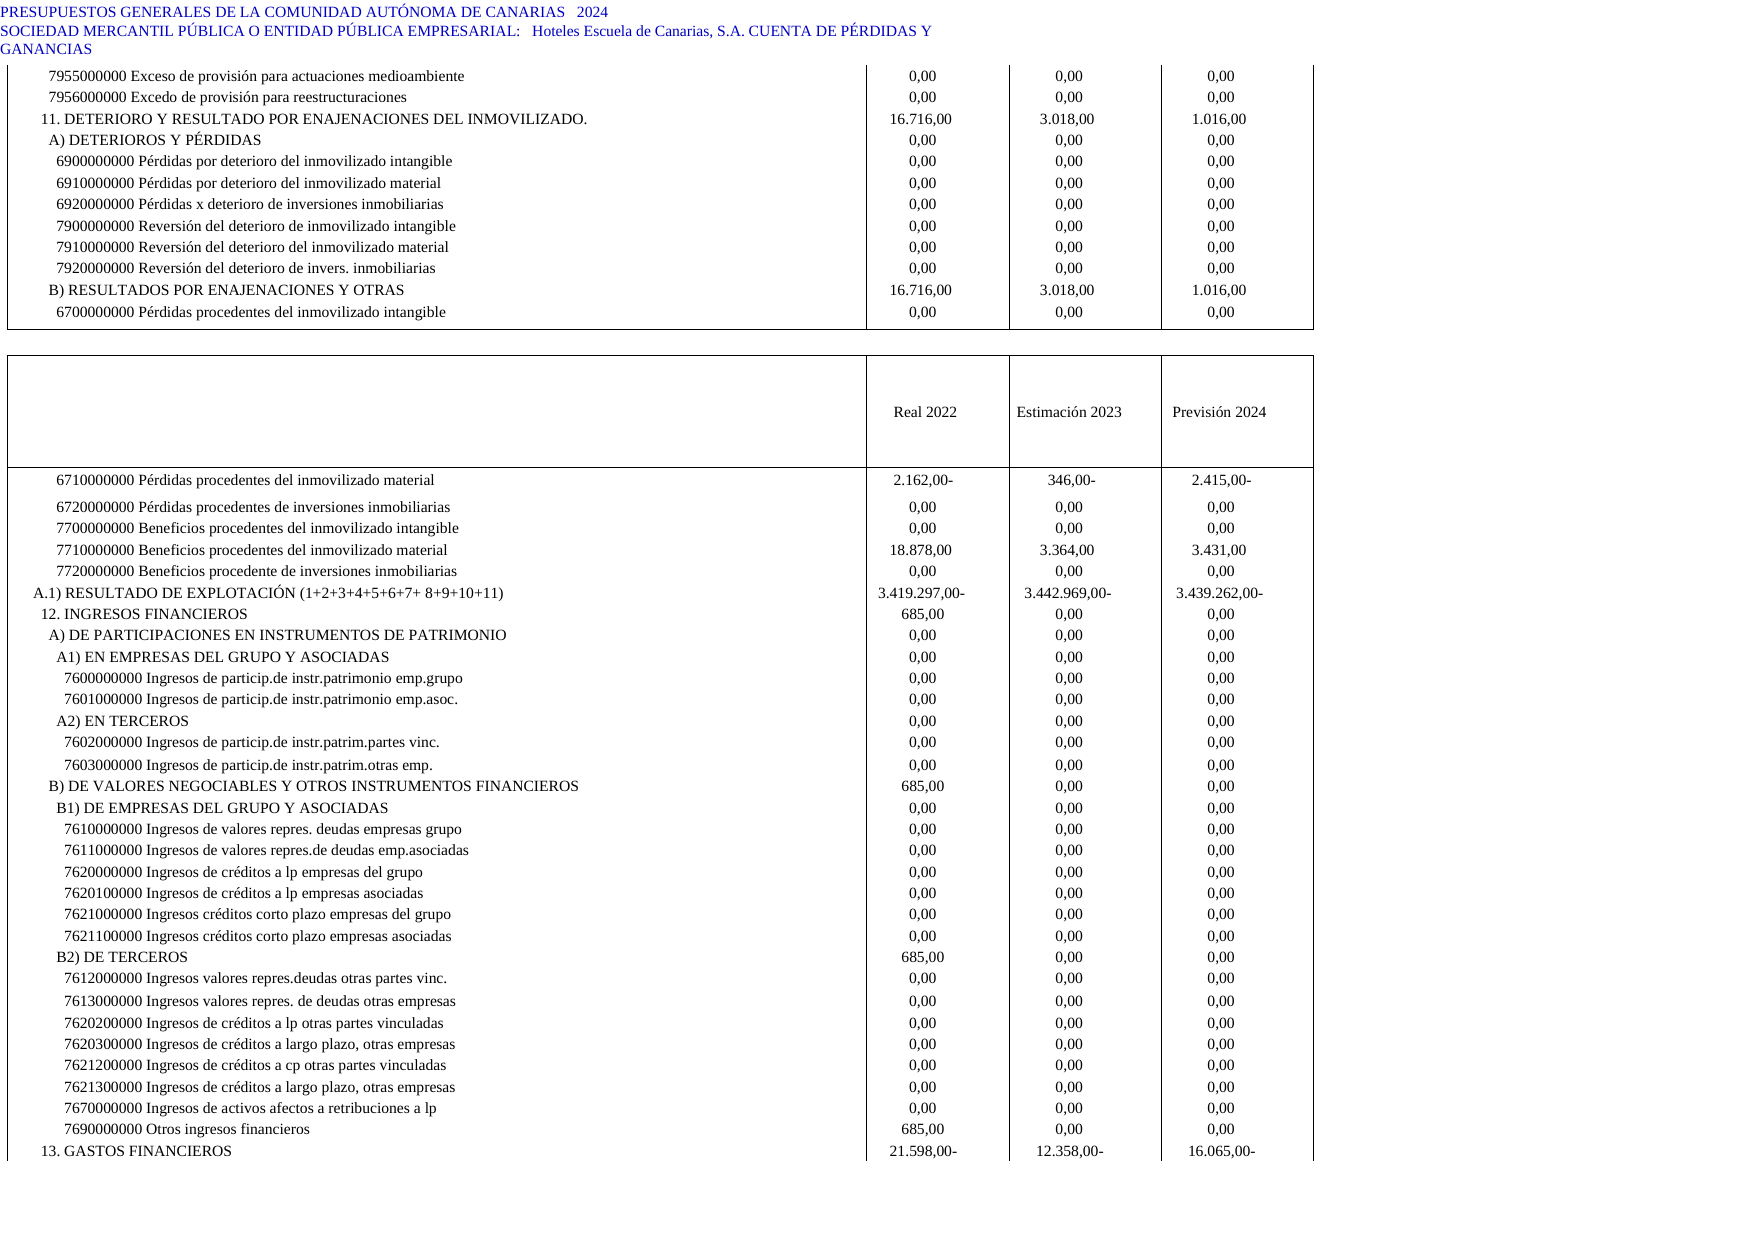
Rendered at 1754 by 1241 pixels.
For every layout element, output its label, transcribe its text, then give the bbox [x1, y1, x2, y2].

table_cell 0,00 [1010, 193, 1161, 214]
table_cell [1162, 946, 1168, 990]
table_cell [867, 581, 874, 688]
table_cell 6900000000 Pérdidas por deterioro del inmovilizado intangible [8, 150, 866, 172]
table_cell [1162, 401, 1168, 467]
table_cell 0,00 [1010, 65, 1161, 86]
table_cell 0,00 [1162, 193, 1313, 214]
table_cell 0,00 [1010, 86, 1161, 107]
table_cell 0,00 [867, 990, 1009, 1011]
table_cell [1162, 108, 1168, 172]
table_cell 0,00 [1010, 990, 1161, 1011]
table_cell 685,00 [874, 603, 1009, 624]
table_cell 685,00 [874, 775, 1009, 796]
table_cell [874, 422, 1009, 467]
table_cell 7900000000 Reversión del deterioro de inmovilizado intangible [8, 214, 866, 236]
table_cell 0,00 [867, 1054, 1009, 1075]
table_cell 0,00 [874, 645, 1009, 667]
table_cell 0,00 [867, 1075, 1009, 1097]
table_cell 6720000000 Pérdidas procedentes de inversiones inmobiliarias [8, 496, 866, 517]
table_cell 0,00 [1162, 236, 1313, 257]
table_header [867, 356, 1009, 401]
table_cell 0,00 [1162, 839, 1313, 860]
table_cell 0,00 [867, 214, 1009, 236]
table_cell 16.065,00- [1168, 1140, 1313, 1161]
table_cell 3.439.262,00- [1168, 581, 1313, 603]
table_cell 0,00 [1010, 1075, 1161, 1097]
table_cell A) DETERIOROS Y PÉRDIDAS [8, 129, 866, 150]
table_cell 0,00 [1162, 65, 1313, 86]
table_cell 0,00 [867, 236, 1009, 257]
table_cell 0,00 [1010, 839, 1161, 860]
table_cell [867, 278, 874, 329]
table_cell 0,00 [1168, 645, 1313, 667]
table_cell 0,00 [1162, 214, 1313, 236]
table_cell [867, 775, 874, 839]
table_cell 0,00 [1010, 1097, 1161, 1118]
table_cell 7613000000 Ingresos valores repres. de deudas otras empresas [8, 990, 866, 1011]
table_cell 7955000000 Exceso de provisión para actuaciones medioambiente [8, 65, 866, 86]
table_cell 0,00 [1162, 903, 1313, 924]
table_cell 0,00 [1168, 946, 1313, 967]
table_cell 0,00 [1010, 172, 1161, 193]
table_cell 0,00 [867, 903, 1009, 924]
table_cell 0,00 [1162, 1054, 1313, 1075]
table_cell 0,00 [1010, 1118, 1161, 1139]
table_cell 0,00 [867, 688, 1009, 709]
table_cell 13. GASTOS FINANCIEROS [8, 1140, 866, 1161]
table_cell 7690000000 Otros ingresos financieros [8, 1118, 866, 1139]
table_cell B2) DE TERCEROS [8, 946, 866, 967]
table_cell 0,00 [1016, 624, 1161, 645]
table_cell 0,00 [1010, 1011, 1161, 1033]
table_cell 7956000000 Excedo de provisión para reestructuraciones [8, 86, 866, 107]
table_cell 346,00- [1010, 468, 1161, 496]
table_cell 0,00 [1016, 818, 1161, 839]
table_cell [867, 401, 874, 467]
table_cell 0,00 [1010, 882, 1161, 903]
table_cell 7603000000 Ingresos de particip.de instr.patrim.otras emp. [8, 754, 866, 775]
table_cell 0,00 [874, 967, 1009, 990]
table_cell 0,00 [867, 754, 1009, 775]
table_cell 18.878,00 [867, 539, 1009, 560]
table_cell 7620000000 Ingresos de créditos a lp empresas del grupo [8, 860, 866, 882]
table_cell 0,00 [1010, 1054, 1161, 1075]
table_cell 0,00 [1016, 645, 1161, 667]
table_cell [1168, 422, 1313, 467]
table_cell [1162, 1140, 1168, 1161]
table_cell [1016, 422, 1161, 467]
table_cell 0,00 [1010, 860, 1161, 882]
table_cell 7621200000 Ingresos de créditos a cp otras partes vinculadas [8, 1054, 866, 1075]
table_cell 0,00 [1010, 903, 1161, 924]
table_cell 3.442.969,00- [1016, 581, 1161, 603]
table_cell 7621300000 Ingresos de créditos a largo plazo, otras empresas [8, 1075, 866, 1097]
table_cell 0,00 [1010, 1033, 1161, 1054]
table_cell 2.162,00- [867, 468, 1009, 496]
table_cell 0,00 [1168, 710, 1313, 731]
table_cell [867, 108, 874, 172]
table_cell 3.419.297,00- [874, 581, 1009, 603]
table_header [1010, 356, 1161, 401]
table_cell 0,00 [1016, 129, 1161, 150]
table_cell 0,00 [1016, 667, 1161, 688]
table_cell 0,00 [867, 839, 1009, 860]
table_cell 0,00 [867, 560, 1009, 581]
table_cell B) DE VALORES NEGOCIABLES Y OTROS INSTRUMENTOS FINANCIEROS [8, 775, 866, 796]
table_cell 0,00 [874, 624, 1009, 645]
table_cell 0,00 [1010, 754, 1161, 775]
table_cell 0,00 [1162, 86, 1313, 107]
table_cell 0,00 [1168, 300, 1313, 329]
table_cell 2.415,00- [1162, 468, 1313, 496]
table_cell 685,00 [874, 946, 1009, 967]
table_cell 0,00 [1016, 946, 1161, 967]
table_cell 0,00 [1016, 300, 1161, 329]
table_cell 7670000000 Ingresos de activos afectos a retribuciones a lp [8, 1097, 866, 1118]
table_cell A.1) RESULTADO DE EXPLOTACIÓN (1+2+3+4+5+6+7+ 8+9+10+11) [8, 581, 866, 603]
table_cell 0,00 [1010, 517, 1161, 539]
table_cell 7700000000 Beneficios procedentes del inmovilizado intangible [8, 517, 866, 539]
table_cell A2) EN TERCEROS [8, 710, 866, 731]
table_cell [1162, 581, 1168, 688]
table_cell 7610000000 Ingresos de valores repres. deudas empresas grupo [8, 818, 866, 839]
table_cell 16.716,00 [874, 278, 1009, 300]
table_cell 0,00 [1162, 496, 1313, 517]
table_cell 0,00 [1168, 967, 1313, 990]
table_cell 7601000000 Ingresos de particip.de instr.patrimonio emp.asoc. [8, 688, 866, 709]
table_cell [867, 710, 874, 754]
table_cell [1010, 946, 1016, 990]
table_cell 0,00 [867, 86, 1009, 107]
table_cell 11. DETERIORO Y RESULTADO POR ENAJENACIONES DEL INMOVILIZADO. [8, 108, 866, 129]
table_cell 0,00 [1016, 775, 1161, 796]
table_cell 0,00 [1010, 496, 1161, 517]
table_cell 0,00 [1016, 710, 1161, 731]
table_cell 0,00 [867, 925, 1009, 946]
table_cell 0,00 [1010, 214, 1161, 236]
table_header [1162, 356, 1313, 401]
table_cell 0,00 [1010, 925, 1161, 946]
table_cell 0,00 [867, 517, 1009, 539]
table_cell 0,00 [1010, 236, 1161, 257]
table_cell 0,00 [1016, 603, 1161, 624]
table_cell 0,00 [1162, 925, 1313, 946]
table_cell 0,00 [1010, 257, 1161, 278]
table_cell 7620200000 Ingresos de créditos a lp otras partes vinculadas [8, 1011, 866, 1033]
table_cell 0,00 [1168, 818, 1313, 839]
table_cell 3.018,00 [1016, 108, 1161, 129]
table_cell Previsión 2024 [1168, 401, 1313, 422]
table_cell 7600000000 Ingresos de particip.de instr.patrimonio emp.grupo [8, 667, 866, 688]
table_cell 0,00 [874, 710, 1009, 731]
table_header [8, 356, 866, 401]
table_cell 3.364,00 [1010, 539, 1161, 560]
table_cell [1010, 401, 1016, 467]
table_cell 16.716,00 [874, 108, 1009, 129]
table_cell 0,00 [867, 1033, 1009, 1054]
table_cell 6910000000 Pérdidas por deterioro del inmovilizado material [8, 172, 866, 193]
table_cell 7611000000 Ingresos de valores repres.de deudas emp.asociadas [8, 839, 866, 860]
table_cell [867, 1140, 874, 1161]
table_cell 0,00 [867, 257, 1009, 278]
table_cell 0,00 [867, 496, 1009, 517]
table_cell [1010, 710, 1016, 754]
table_cell [1162, 278, 1168, 329]
table_cell [8, 401, 866, 422]
table_cell A) DE PARTICIPACIONES EN INSTRUMENTOS DE PATRIMONIO [8, 624, 866, 645]
table_cell 3.018,00 [1016, 278, 1161, 300]
table_cell 7920000000 Reversión del deterioro de invers. inmobiliarias [8, 257, 866, 278]
table_cell 0,00 [1162, 1075, 1313, 1097]
table_cell 0,00 [1010, 560, 1161, 581]
table_cell 7621000000 Ingresos créditos corto plazo empresas del grupo [8, 903, 866, 924]
table_cell [8, 422, 866, 467]
table_cell 0,00 [1162, 1118, 1313, 1139]
table_cell 0,00 [1016, 731, 1161, 754]
table_cell 0,00 [1162, 754, 1313, 775]
table_cell 0,00 [1162, 1097, 1313, 1118]
table_cell [1010, 108, 1016, 172]
table_cell 21.598,00- [874, 1140, 1009, 1161]
table_cell 0,00 [1162, 517, 1313, 539]
table_cell 7621100000 Ingresos créditos corto plazo empresas asociadas [8, 925, 866, 946]
table_cell [1010, 581, 1016, 688]
table_cell [1162, 775, 1168, 839]
table_cell 0,00 [867, 882, 1009, 903]
table_cell [1162, 710, 1168, 754]
table_cell 0,00 [1162, 860, 1313, 882]
table_cell 0,00 [1168, 796, 1313, 818]
table_cell 0,00 [1162, 172, 1313, 193]
table_cell 7620300000 Ingresos de créditos a largo plazo, otras empresas [8, 1033, 866, 1054]
table_cell 1.016,00 [1168, 108, 1313, 129]
table_cell 0,00 [867, 1097, 1009, 1118]
table_cell 6700000000 Pérdidas procedentes del inmovilizado intangible [8, 300, 866, 329]
table_cell 0,00 [1162, 990, 1313, 1011]
table_cell 7620100000 Ingresos de créditos a lp empresas asociadas [8, 882, 866, 903]
table_cell 0,00 [1162, 688, 1313, 709]
table_cell 12. INGRESOS FINANCIEROS [8, 603, 866, 624]
table_cell 0,00 [1010, 688, 1161, 709]
table_cell 0,00 [874, 129, 1009, 150]
table_cell 0,00 [1168, 731, 1313, 754]
table_cell 0,00 [1162, 560, 1313, 581]
table_cell 0,00 [874, 818, 1009, 839]
table_cell 0,00 [874, 796, 1009, 818]
table_cell 0,00 [874, 300, 1009, 329]
table_cell 0,00 [874, 150, 1009, 172]
table_cell 0,00 [874, 731, 1009, 754]
table_cell Real 2022 [874, 401, 1009, 422]
table_cell 0,00 [1168, 603, 1313, 624]
table_cell 0,00 [1162, 882, 1313, 903]
table_cell 3.431,00 [1162, 539, 1313, 560]
table_cell 0,00 [867, 193, 1009, 214]
table_cell Estimación 2023 [1016, 401, 1161, 422]
table_cell 0,00 [1016, 150, 1161, 172]
table_cell 12.358,00- [1016, 1140, 1161, 1161]
table_cell A1) EN EMPRESAS DEL GRUPO Y ASOCIADAS [8, 645, 866, 667]
table_cell 0,00 [867, 1011, 1009, 1033]
table_cell B1) DE EMPRESAS DEL GRUPO Y ASOCIADAS [8, 796, 866, 818]
table_cell [1010, 1140, 1016, 1161]
table_cell 6710000000 Pérdidas procedentes del inmovilizado material [8, 468, 866, 496]
table_cell 1.016,00 [1168, 278, 1313, 300]
table_cell [867, 946, 874, 990]
table_cell 685,00 [867, 1118, 1009, 1139]
table_cell 7612000000 Ingresos valores repres.deudas otras partes vinc. [8, 967, 866, 990]
table_cell B) RESULTADOS POR ENAJENACIONES Y OTRAS [8, 278, 866, 300]
table_cell [1010, 775, 1016, 839]
table_cell 7910000000 Reversión del deterioro del inmovilizado material [8, 236, 866, 257]
table_cell 7710000000 Beneficios procedentes del inmovilizado material [8, 539, 866, 560]
table_cell 0,00 [867, 172, 1009, 193]
table_cell 0,00 [1168, 129, 1313, 150]
table_cell 0,00 [1168, 624, 1313, 645]
table_cell 0,00 [1168, 667, 1313, 688]
table_cell 0,00 [1016, 967, 1161, 990]
table_cell 6920000000 Pérdidas x deterioro de inversiones inmobiliarias [8, 193, 866, 214]
table_cell 0,00 [867, 860, 1009, 882]
table_cell 7602000000 Ingresos de particip.de instr.patrim.partes vinc. [8, 731, 866, 754]
table_cell [1010, 278, 1016, 329]
table_cell 0,00 [1168, 150, 1313, 172]
table_cell 0,00 [874, 667, 1009, 688]
table_cell 0,00 [1162, 1011, 1313, 1033]
table_cell 0,00 [1168, 775, 1313, 796]
table_cell 0,00 [1162, 1033, 1313, 1054]
table_cell 0,00 [867, 65, 1009, 86]
table_cell 0,00 [1162, 257, 1313, 278]
table_cell 0,00 [1016, 796, 1161, 818]
table_cell 7720000000 Beneficios procedente de inversiones inmobiliarias [8, 560, 866, 581]
